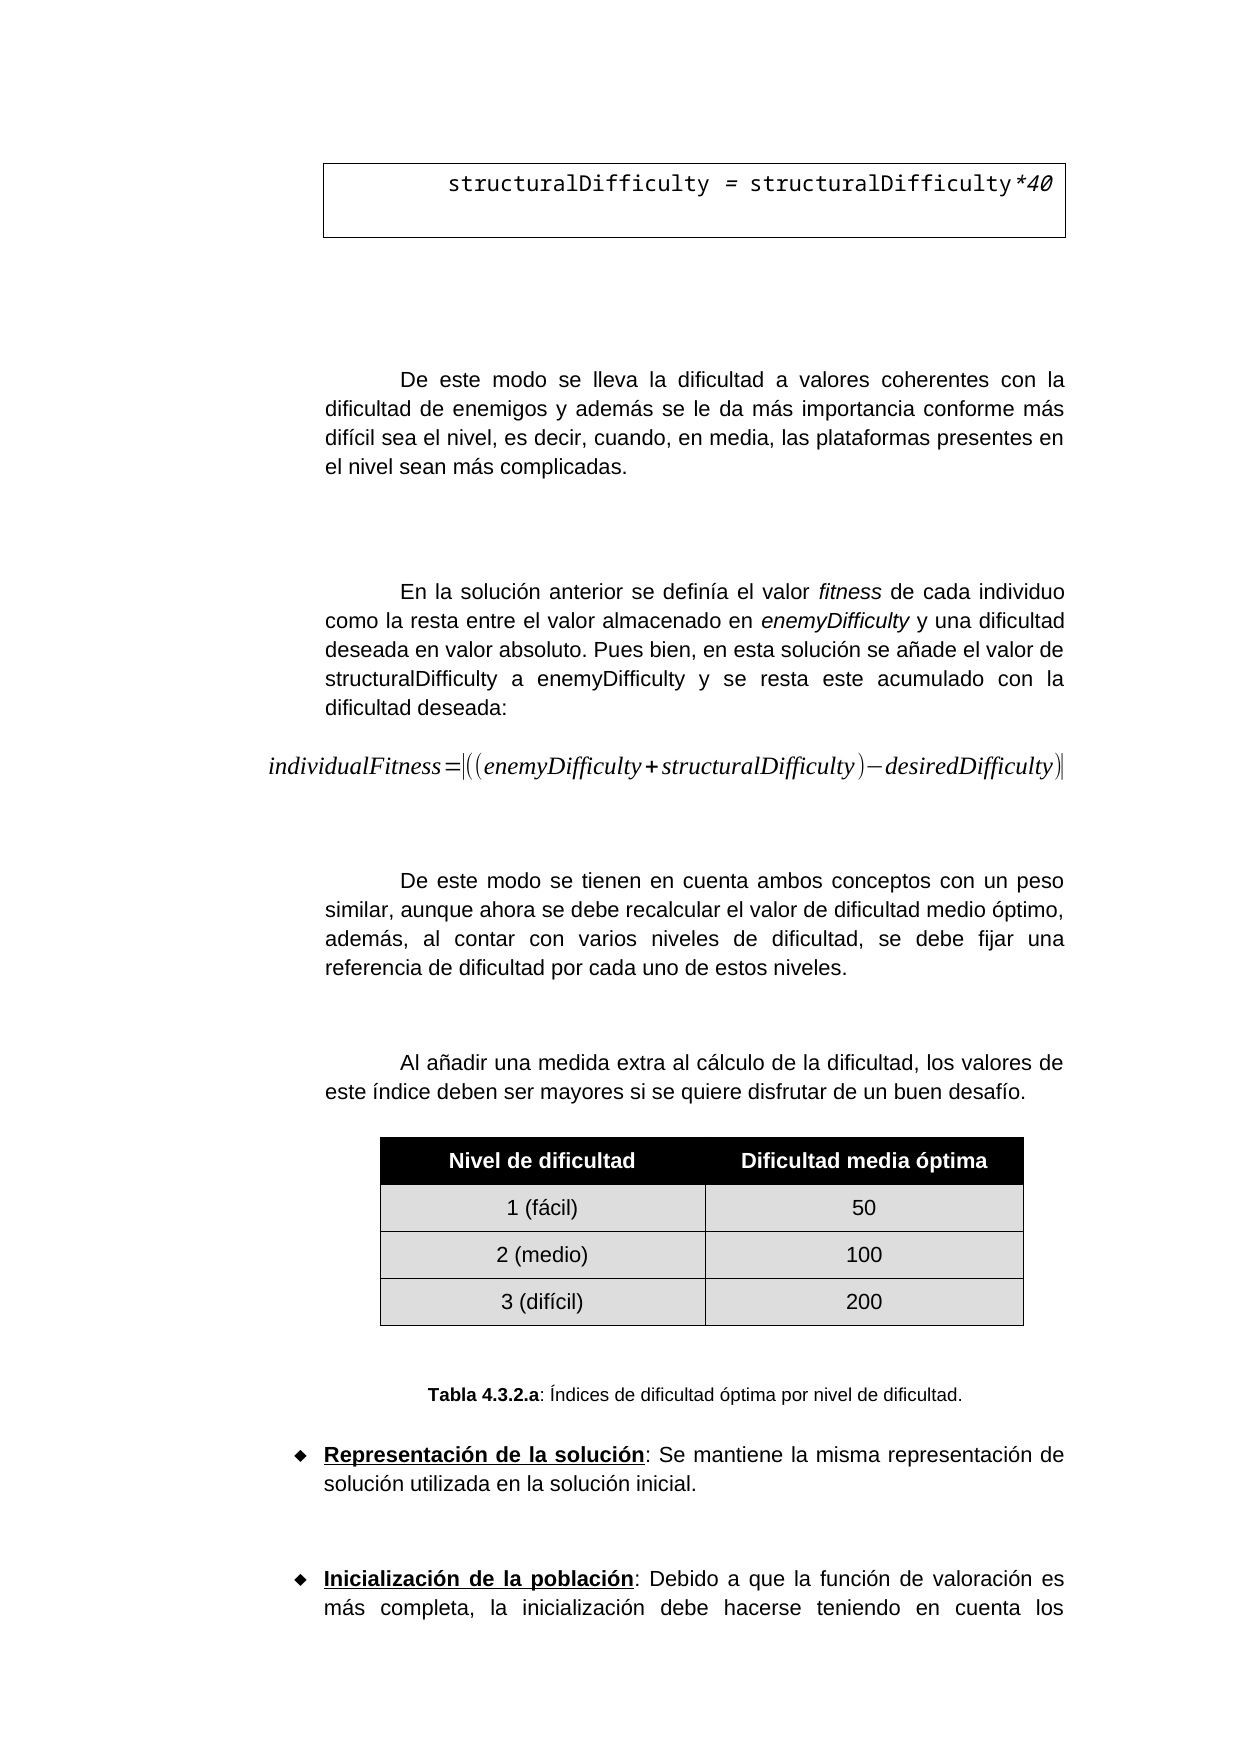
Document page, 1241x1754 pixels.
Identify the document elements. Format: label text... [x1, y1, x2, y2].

text De este modo se lleva la dificultad a valores coherentes con la dificultad de enemigos y además se le da más importancia conforme más difícil sea el nivel, es decir, cuando, en media, las plataformas presentes en el nivel sean más complicadas. [325, 367, 1065, 479]
text Al añadir una medida extra al cálculo de la dificultad, los valores de este índice deben ser mayores si se quiere disfrutar de un buen desafío. [325, 1050, 1065, 1104]
table_cell 100 [706, 1232, 1023, 1278]
text En la solución anterior se definía el valor fitness de cada individuo como la resta entre el valor almacenado en enemyDifficulty y una dificultad deseada en valor absoluto. Pues bien, en esta solución se añade el valor de structuralDifficulty a enemyDifficulty y se resta este acumulado con la dificultad deseada: [325, 578, 1065, 719]
table_cell 3 (difícil) [381, 1279, 705, 1325]
list Inicialización de la población: Debido a que la función de valoración es más completa, la inicialización debe hacerse teniendo en cuenta los [294, 1566, 1065, 1620]
table_cell 1 (fácil) [381, 1185, 705, 1231]
table_cell 200 [706, 1279, 1023, 1325]
table_header Dificultad media óptima [706, 1138, 1023, 1184]
text De este modo se tienen en cuenta ambos conceptos con un peso similar, aunque ahora se debe recalcular el valor de dificultad medio óptimo, además, al contar con varios niveles de dificultad, se debe fijar una referencia de dificultad por cada uno de estos niveles. [325, 868, 1065, 980]
table_header Nivel de dificultad [381, 1138, 705, 1184]
list Representación de la solución: Se mantiene la misma representación de solución utilizada en la solución inicial. [294, 1442, 1065, 1496]
table_header structuralDifficulty = structuralDifficulty*40 [324, 164, 1065, 237]
table_cell 50 [706, 1185, 1023, 1231]
text Tabla 4.3.2.a: Índices de dificultad óptima por nivel de dificultad. [175, 1384, 1065, 1405]
table_cell 2 (medio) [381, 1232, 705, 1278]
